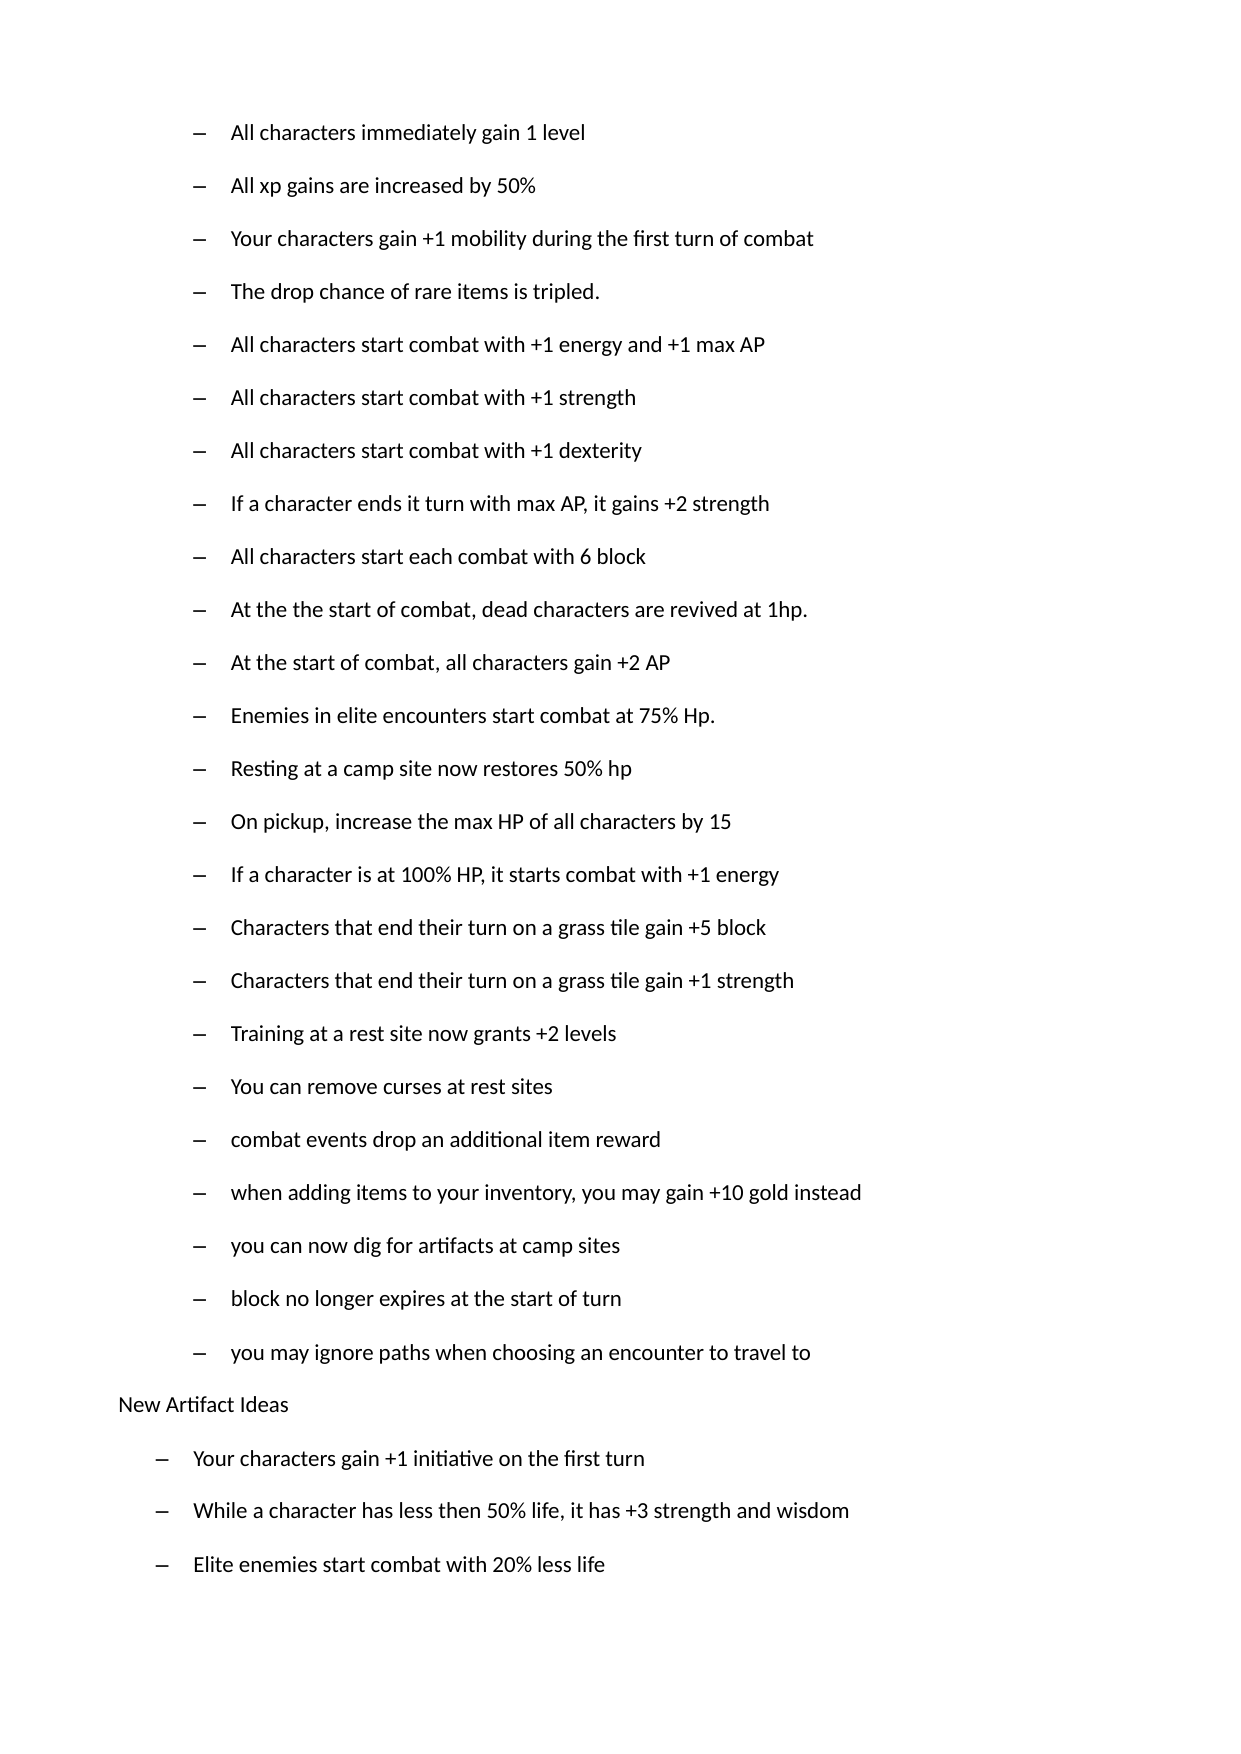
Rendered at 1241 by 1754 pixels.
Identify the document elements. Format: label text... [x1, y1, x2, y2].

list combat events drop an additional item reward [193, 1126, 1122, 1153]
list Your characters gain +1 initiative on the first turn [156, 1444, 1122, 1472]
list The drop chance of rare items is tripled. [193, 277, 1122, 305]
list All characters immediately gain 1 level [193, 118, 1122, 146]
list All characters start combat with +1 dexterity [193, 436, 1122, 464]
list Elite enemies start combat with 20% less life [156, 1550, 1122, 1578]
list If a character ends it turn with max AP, it gains +2 strength [193, 489, 1122, 517]
list All characters start each combat with 6 block [193, 542, 1122, 570]
list Enemies in elite encounters start combat at 75% Hp. [193, 701, 1122, 729]
list All characters start combat with +1 energy and +1 max AP [193, 330, 1122, 358]
list At the the start of combat, dead characters are revived at 1hp. [193, 595, 1122, 623]
text New Artifact Ideas [118, 1391, 1122, 1419]
list Characters that end their turn on a grass tile gain +1 strength [193, 966, 1122, 994]
list you may ignore paths when choosing an encounter to travel to [193, 1338, 1122, 1366]
list Training at a rest site now grants +2 levels [193, 1019, 1122, 1047]
list If a character is at 100% HP, it starts combat with +1 energy [193, 860, 1122, 888]
list All xp gains are increased by 50% [193, 171, 1122, 199]
list Characters that end their turn on a grass tile gain +5 block [193, 913, 1122, 941]
list All characters start combat with +1 strength [193, 383, 1122, 411]
list While a character has less then 50% life, it has +3 strength and wisdom [156, 1497, 1122, 1525]
list Your characters gain +1 mobility during the first turn of combat [193, 224, 1122, 252]
list you can now dig for artifacts at camp sites [193, 1232, 1122, 1259]
list when adding items to your inventory, you may gain +10 gold instead [193, 1178, 1122, 1207]
list You can remove curses at rest sites [193, 1072, 1122, 1101]
list At the start of combat, all characters gain +2 AP [193, 648, 1122, 676]
list On pickup, increase the max HP of all characters by 15 [193, 807, 1122, 835]
list block no longer expires at the start of turn [193, 1284, 1122, 1313]
list Resting at a camp site now restores 50% hp [193, 754, 1122, 782]
